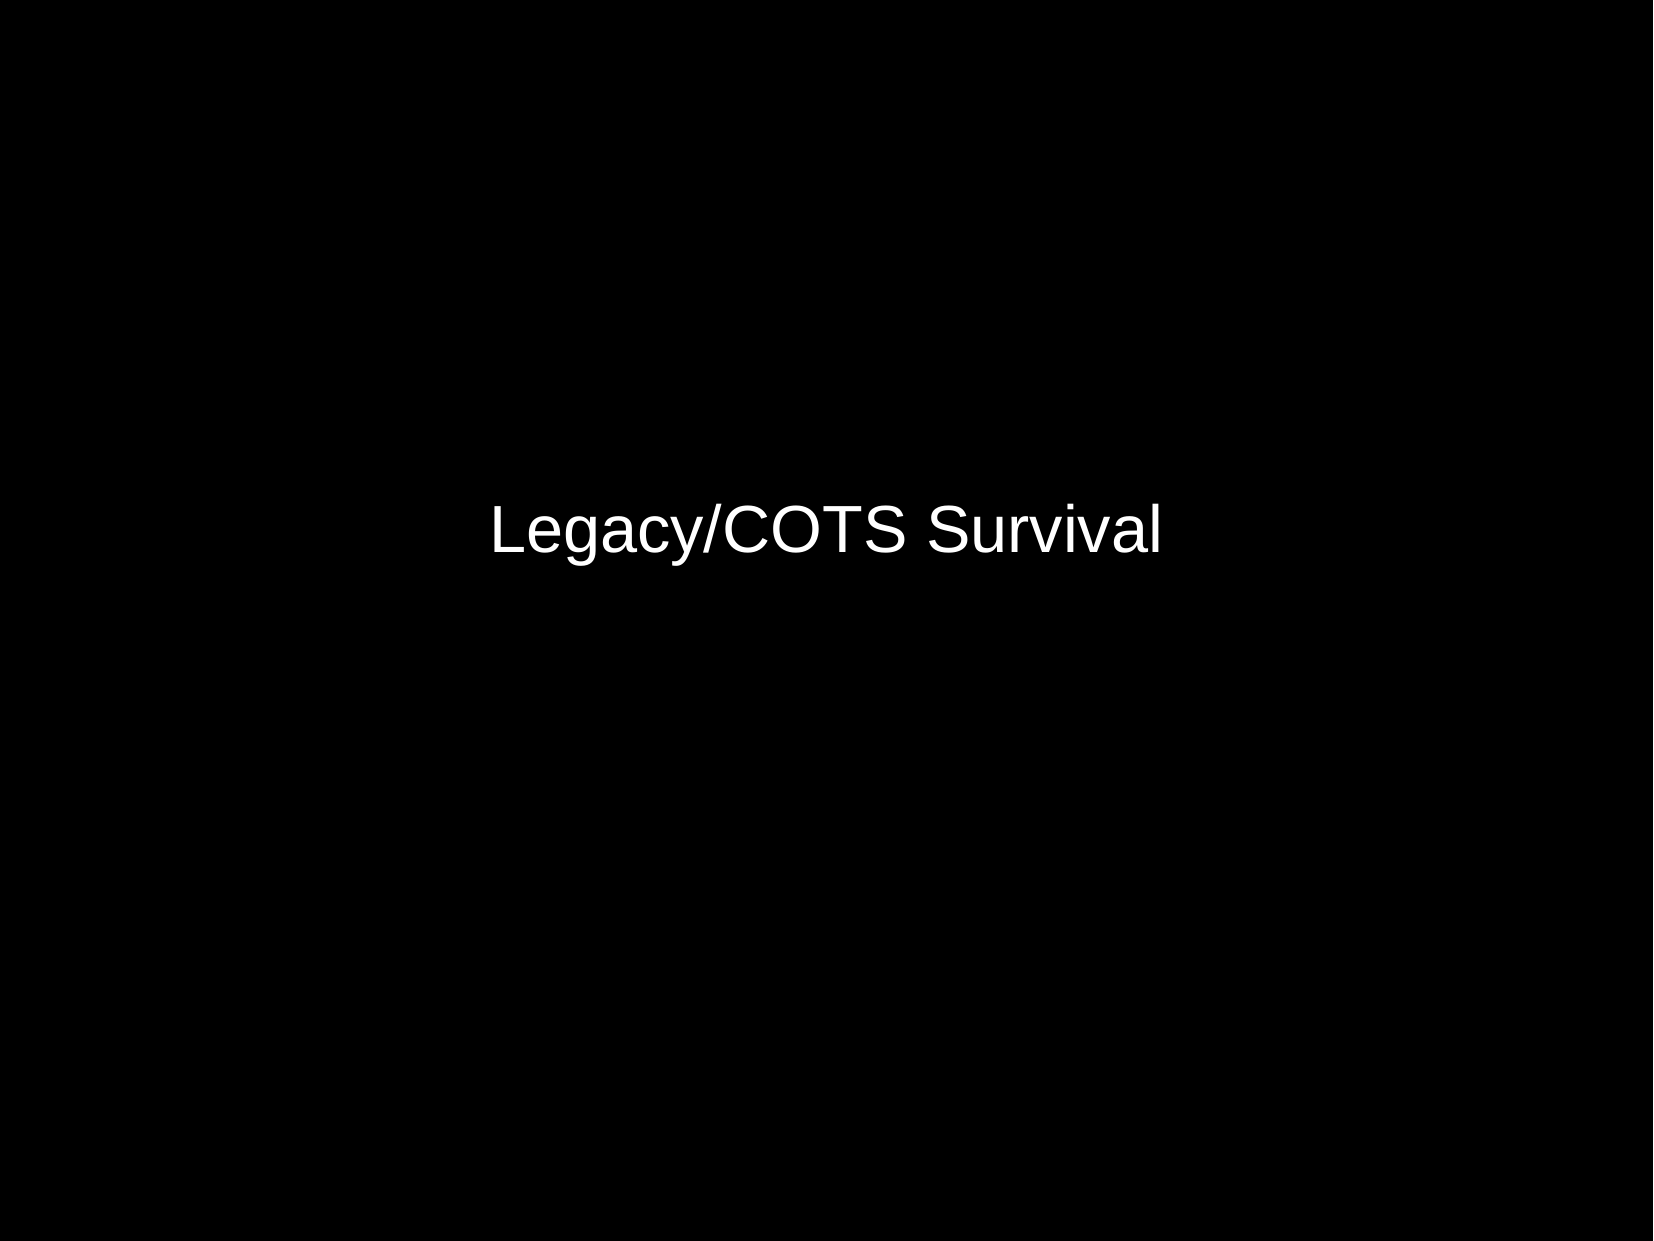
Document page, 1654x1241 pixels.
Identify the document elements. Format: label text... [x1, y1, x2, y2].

subtitle Legacy/COTS Survival [82, 49, 1571, 1010]
